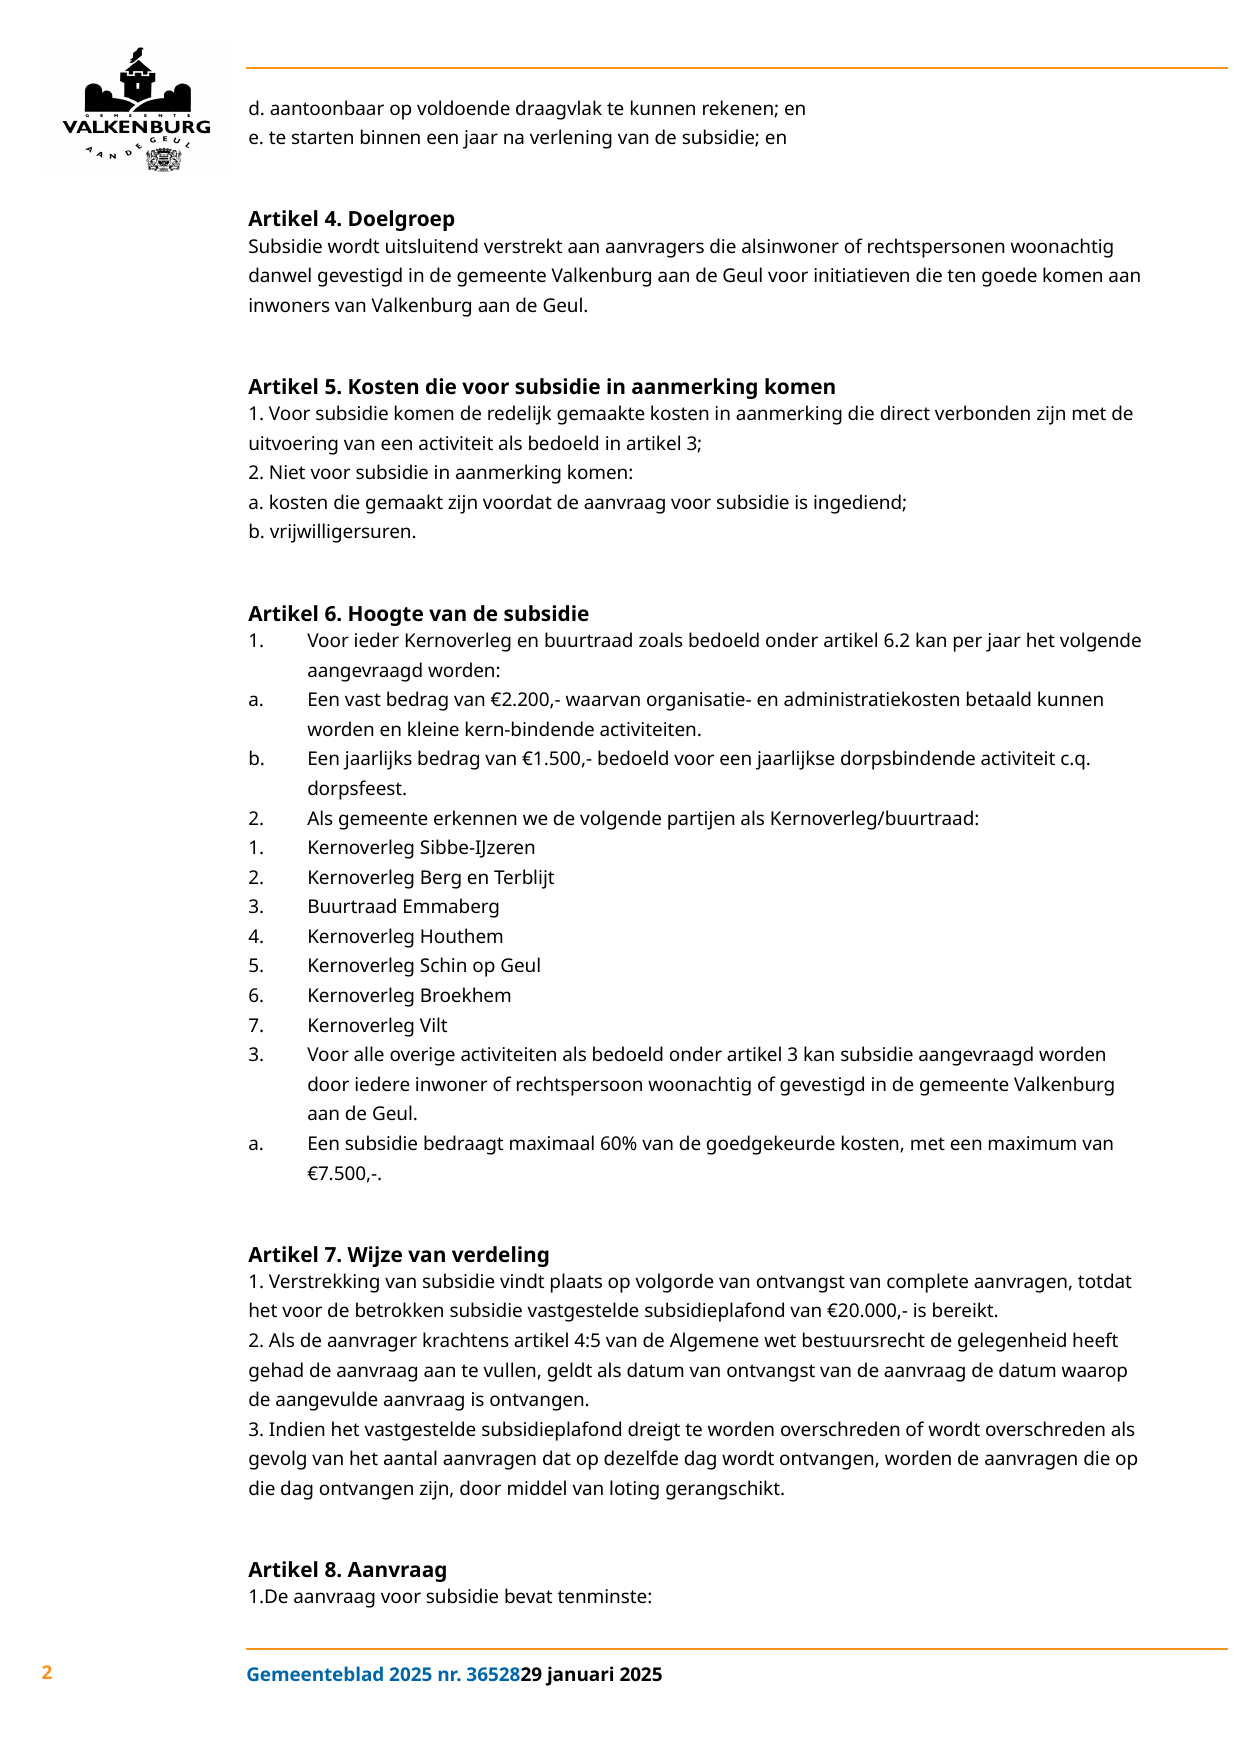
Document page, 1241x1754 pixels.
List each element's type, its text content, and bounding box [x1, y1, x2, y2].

text Artikel 7. Wijze van verdeling [248, 1240, 1152, 1268]
text a. kosten die gemaakt zijn voordat de aanvraag voor subsidie is ingediend; [248, 489, 1152, 515]
list Als gemeente erkennen we de volgende partijen als Kernoverleg/buurtraad: [248, 805, 1152, 830]
list Kernoverleg Sibbe-IJzeren [248, 834, 1152, 860]
picture [41, 47, 231, 172]
text d. aantoonbaar op voldoende draagvlak te kunnen rekenen; en [248, 95, 1152, 121]
text 2. Als de aanvrager krachtens artikel 4:5 van de Algemene wet bestuursrecht de gelegenheid heeft gehad de aanvraag aan te vullen, geldt als datum van ontvangst van de aanvraag de datum waarop de aangevulde aanvraag is ontvangen. [248, 1327, 1152, 1412]
text 1.De aanvraag voor subsidie bevat tenminste: [248, 1584, 1152, 1609]
list Kernoverleg Vilt [248, 1012, 1152, 1037]
text 2. Niet voor subsidie in aanmerking komen: [248, 459, 1152, 485]
text e. te starten binnen een jaar na verlening van de subsidie; en [248, 124, 1152, 150]
text Artikel 6. Hoogte van de subsidie [248, 599, 1152, 627]
text Subsidie wordt uitsluitend verstrekt aan aanvragers die alsinwoner of rechtspersonen woonachtig danwel gevestigd in de gemeente Valkenburg aan de Geul voor initiatieven die ten goede komen aan inwoners van Valkenburg aan de Geul. [248, 233, 1152, 318]
text 3. Indien het vastgestelde subsidieplafond dreigt te worden overschreden of wordt overschreden als gevolg van het aantal aanvragen dat op dezelfde dag wordt ontvangen, worden de aanvragen die op die dag ontvangen zijn, door middel van loting gerangschikt. [248, 1416, 1152, 1501]
text 1. Voor subsidie komen de redelijk gemaakte kosten in aanmerking die direct verbonden zijn met de uitvoering van een activiteit als bedoeld in artikel 3; [248, 400, 1152, 456]
list Voor alle overige activiteiten als bedoeld onder artikel 3 kan subsidie aangevraagd worden door iedere inwoner of rechtspersoon woonachtig of gevestigd in de gemeente Valkenburg aan de Geul. [248, 1041, 1152, 1126]
text 1. Verstrekking van subsidie vindt plaats op volgorde van ontvangst van complete aanvragen, totdat het voor de betrokken subsidie vastgestelde subsidieplafond van €20.000,- is bereikt. [248, 1268, 1152, 1323]
text b. vrijwilligersuren. [248, 519, 1152, 544]
text Artikel 8. Aanvraag [248, 1555, 1152, 1584]
list Een jaarlijks bedrag van €1.500,- bedoeld voor een jaarlijkse dorpsbindende activiteit c.q. dorpsfeest. [248, 746, 1152, 801]
list Kernoverleg Schin op Geul [248, 953, 1152, 978]
list Kernoverleg Berg en Terblijt [248, 864, 1152, 889]
list Kernoverleg Broekhem [248, 982, 1152, 1008]
list Een subsidie bedraagt maximaal 60% van de goedgekeurde kosten, met een maximum van €7.500,-. [248, 1130, 1152, 1185]
list Een vast bedrag van €2.200,- waarvan organisatie- en administratiekosten betaald kunnen worden en kleine kern-bindende activiteiten. [248, 686, 1152, 742]
text Artikel 4. Doelgroep [248, 204, 1152, 233]
list Buurtraad Emmaberg [248, 893, 1152, 919]
list Kernoverleg Houthem [248, 923, 1152, 949]
text Artikel 5. Kosten die voor subsidie in aanmerking komen [248, 372, 1152, 400]
list Voor ieder Kernoverleg en buurtraad zoals bedoeld onder artikel 6.2 kan per jaar het volgende aangevraagd worden: [248, 627, 1152, 682]
